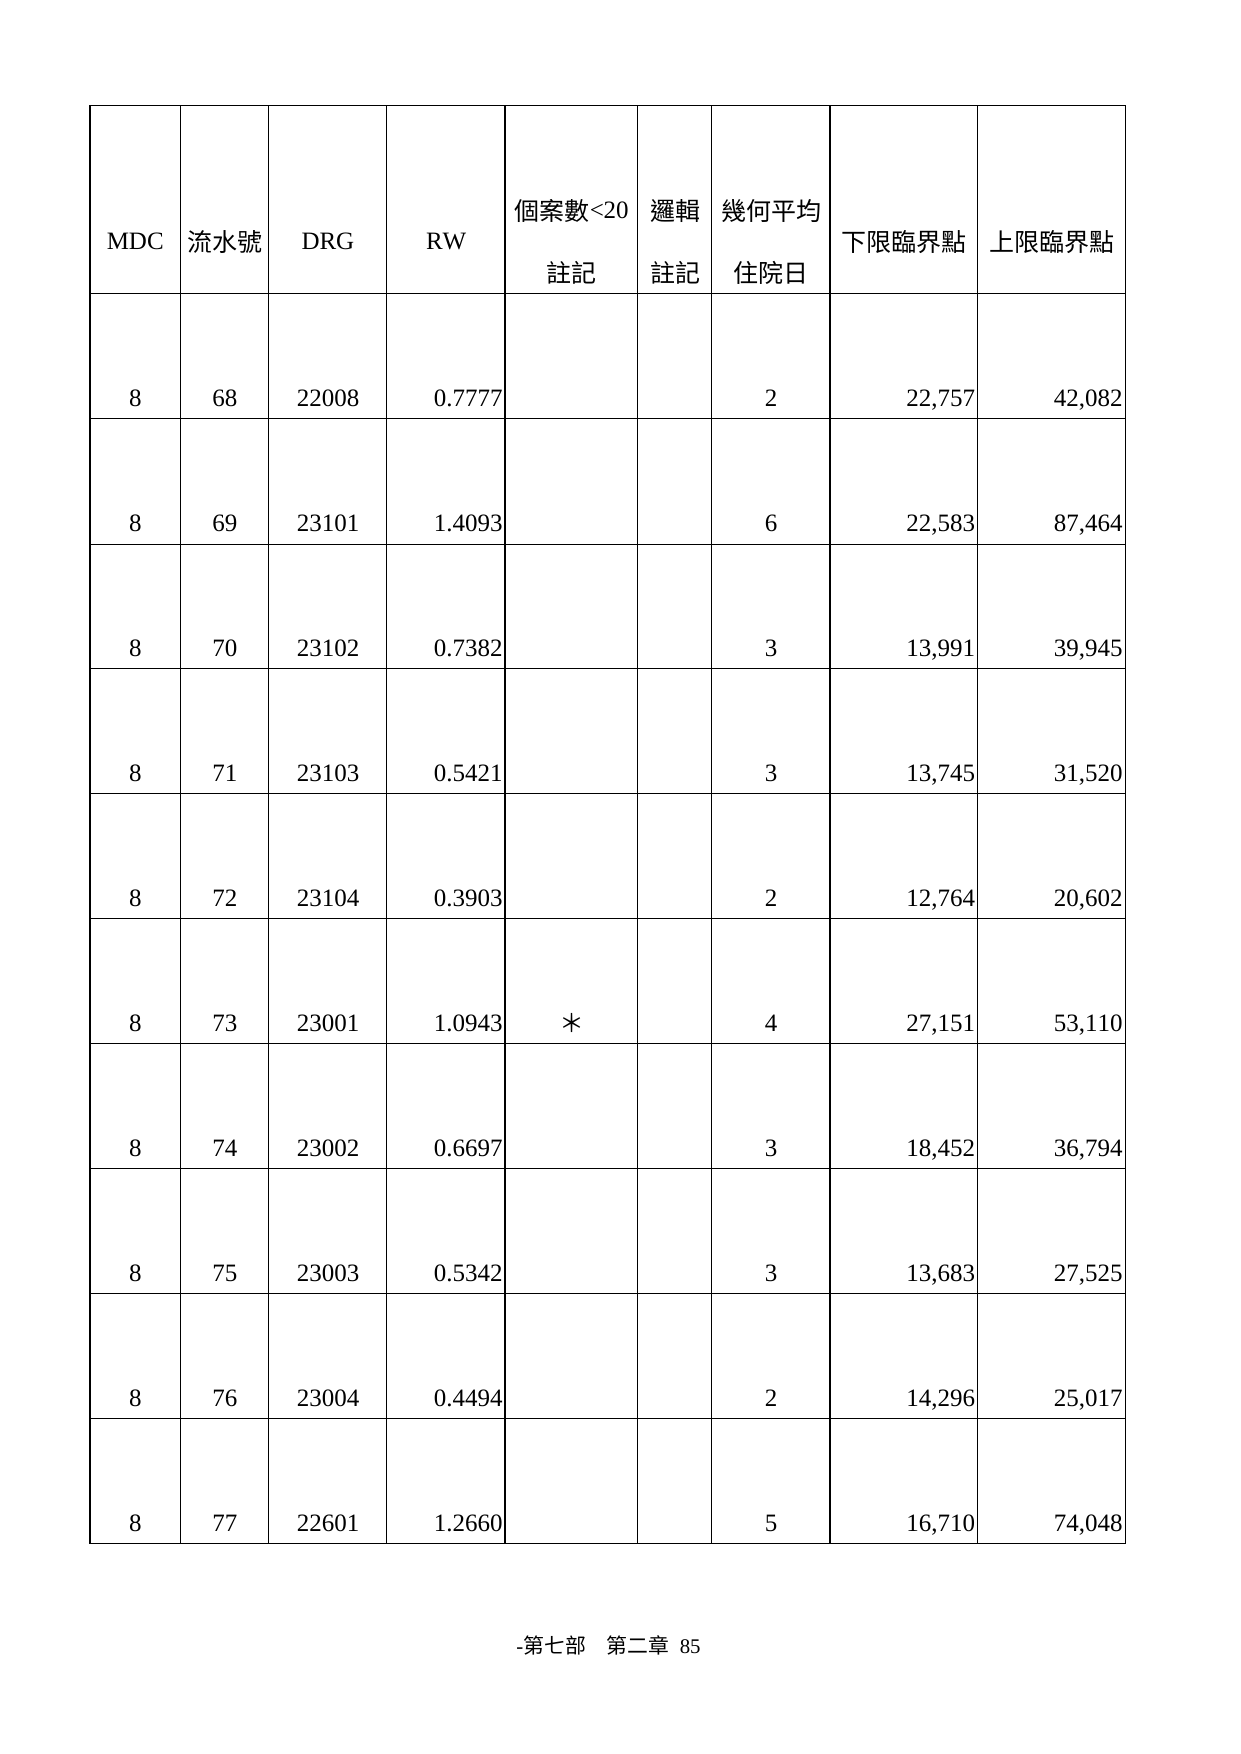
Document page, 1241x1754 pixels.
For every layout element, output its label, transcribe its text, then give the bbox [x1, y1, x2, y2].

table_cell 75 [181, 1169, 268, 1293]
table_header 流水號 [181, 106, 268, 293]
table_cell 70 [181, 545, 268, 668]
table_cell 27,151 [831, 919, 977, 1043]
table_header DRG [269, 106, 386, 293]
table_cell [638, 294, 711, 418]
table_cell 23104 [269, 794, 386, 918]
table_cell 0.6697 [387, 1044, 504, 1168]
table_cell 87,464 [978, 419, 1125, 543]
table_cell [638, 419, 711, 543]
table_header 個案數<20註記 [506, 106, 637, 293]
table_cell [506, 794, 637, 918]
table_cell 22008 [269, 294, 386, 418]
table_cell 0.4494 [387, 1294, 504, 1418]
table_cell [638, 545, 711, 668]
table_cell [638, 1169, 711, 1293]
table_cell ＊ [506, 919, 637, 1043]
table_cell [638, 1419, 711, 1543]
table_cell 3 [712, 1169, 829, 1293]
table_cell 0.7382 [387, 545, 504, 668]
table_cell 0.3903 [387, 794, 504, 918]
table_cell 2 [712, 1294, 829, 1418]
table_cell 22,583 [831, 419, 977, 543]
table_cell 27,525 [978, 1169, 1125, 1293]
table_cell 39,945 [978, 545, 1125, 668]
table_cell 23102 [269, 545, 386, 668]
table_cell 71 [181, 669, 268, 793]
table_cell 76 [181, 1294, 268, 1418]
table_cell 0.7777 [387, 294, 504, 418]
table_cell [506, 1044, 637, 1168]
table_cell 13,683 [831, 1169, 977, 1293]
table_cell 0.5342 [387, 1169, 504, 1293]
table_cell 42,082 [978, 294, 1125, 418]
table_cell [638, 1044, 711, 1168]
table_cell 69 [181, 419, 268, 543]
table_cell 2 [712, 294, 829, 418]
table_cell 8 [91, 419, 180, 543]
table_cell 22,757 [831, 294, 977, 418]
table_cell 72 [181, 794, 268, 918]
table_cell 74,048 [978, 1419, 1125, 1543]
table_cell 8 [91, 294, 180, 418]
table_cell 1.4093 [387, 419, 504, 543]
table_cell [638, 919, 711, 1043]
table_cell 14,296 [831, 1294, 977, 1418]
table_cell 73 [181, 919, 268, 1043]
table_cell 31,520 [978, 669, 1125, 793]
table_cell [638, 1294, 711, 1418]
table_header 上限臨界點 [978, 106, 1125, 293]
table_cell 23003 [269, 1169, 386, 1293]
table_cell 77 [181, 1419, 268, 1543]
table_cell 8 [91, 1294, 180, 1418]
table_cell 74 [181, 1044, 268, 1168]
table_cell 12,764 [831, 794, 977, 918]
table_cell [506, 545, 637, 668]
table_cell 1.2660 [387, 1419, 504, 1543]
table_cell 18,452 [831, 1044, 977, 1168]
table_cell 22601 [269, 1419, 386, 1543]
table_cell 8 [91, 919, 180, 1043]
table_cell 13,991 [831, 545, 977, 668]
table_cell 1.0943 [387, 919, 504, 1043]
table_cell 8 [91, 1169, 180, 1293]
table_header RW [387, 106, 504, 293]
table_cell [638, 794, 711, 918]
table_cell [506, 1294, 637, 1418]
table_header 下限臨界點 [831, 106, 977, 293]
table_cell 3 [712, 669, 829, 793]
table_cell 8 [91, 545, 180, 668]
table_cell 8 [91, 794, 180, 918]
table_cell 5 [712, 1419, 829, 1543]
table_cell 8 [91, 1044, 180, 1168]
table_cell 0.5421 [387, 669, 504, 793]
table_cell 4 [712, 919, 829, 1043]
table_cell 25,017 [978, 1294, 1125, 1418]
table_cell 16,710 [831, 1419, 977, 1543]
table_cell [638, 669, 711, 793]
table_cell 6 [712, 419, 829, 543]
table_cell 2 [712, 794, 829, 918]
table_cell 23002 [269, 1044, 386, 1168]
table_cell 23004 [269, 1294, 386, 1418]
table_cell 23001 [269, 919, 386, 1043]
table_cell 3 [712, 545, 829, 668]
table_cell [506, 1419, 637, 1543]
table_cell 8 [91, 669, 180, 793]
table_cell 53,110 [978, 919, 1125, 1043]
table_cell 36,794 [978, 1044, 1125, 1168]
table_cell 13,745 [831, 669, 977, 793]
table_cell 23101 [269, 419, 386, 543]
table_cell [506, 294, 637, 418]
table_cell [506, 419, 637, 543]
table_cell 68 [181, 294, 268, 418]
table_cell 23103 [269, 669, 386, 793]
table_cell [506, 669, 637, 793]
table_cell 20,602 [978, 794, 1125, 918]
table_cell 8 [91, 1419, 180, 1543]
table_cell [506, 1169, 637, 1293]
table_header 邏輯註記 [638, 106, 711, 293]
table_cell 3 [712, 1044, 829, 1168]
table_header MDC [91, 106, 180, 293]
table_header 幾何平均住院日 [712, 106, 829, 293]
